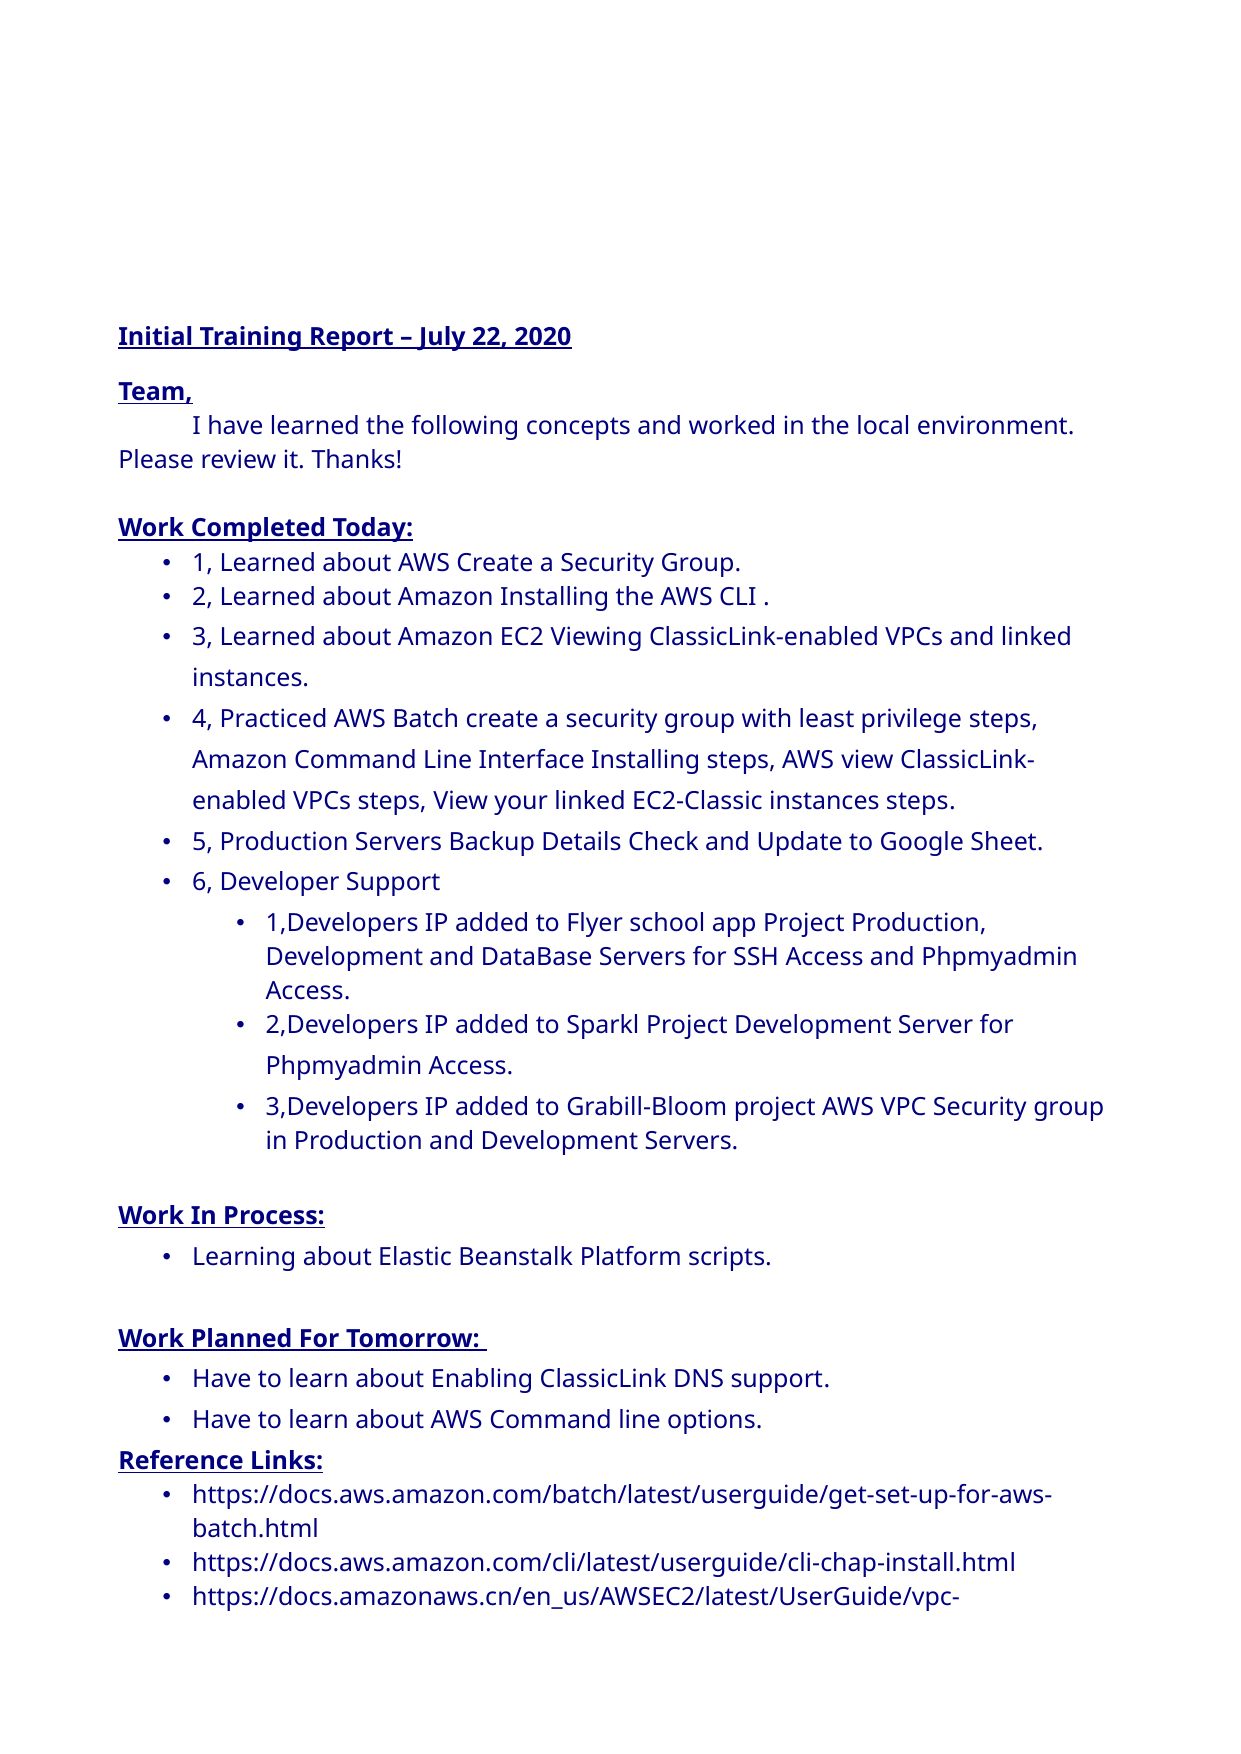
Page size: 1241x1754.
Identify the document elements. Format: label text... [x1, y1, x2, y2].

list Have to learn about Enabling ClassicLink DNS support. [162, 1361, 1122, 1395]
text I have learned the following concepts and worked in the local environment. Please review it. Thanks! [118, 408, 1122, 476]
text Work In Process: [118, 1198, 1122, 1232]
list https://docs.amazonaws.cn/en_us/AWSEC2/latest/UserGuide/vpc- [162, 1579, 1122, 1613]
list 3, Learned about Amazon EC2 Viewing ClassicLink-enabled VPCs and linked instances. [162, 619, 1122, 694]
list Have to learn about AWS Command line options. [162, 1402, 1122, 1436]
list 2, Learned about Amazon Installing the AWS CLI . [162, 578, 1122, 612]
text Work Completed Today: [118, 510, 1122, 544]
list 6, Developer Support [162, 864, 1122, 898]
text Reference Links: [118, 1443, 1122, 1477]
text Team, [118, 374, 1122, 408]
subtitle 3,Developers IP added to Grabill-Bloom project AWS VPC Security group in Production and Development Servers. [236, 1089, 1122, 1157]
list 5, Production Servers Backup Details Check and Update to Google Sheet. [162, 823, 1122, 857]
list 2,Developers IP added to Sparkl Project Development Server for Phpmyadmin Access. [236, 1007, 1122, 1082]
text Work Planned For Tomorrow: [118, 1320, 1122, 1354]
text Initial Training Report – July 22, 2020 [118, 318, 1122, 352]
list Learning about Elastic Beanstalk Platform scripts. [162, 1238, 1122, 1273]
list https://docs.aws.amazon.com/cli/latest/userguide/cli-chap-install.html [162, 1545, 1122, 1579]
list 4, Practiced AWS Batch create a security group with least privilege steps, Amazon Command Line Interface Installing steps, AWS view ClassicLink-enabled VPCs steps, View your linked EC2-Classic instances steps. [162, 701, 1122, 816]
subtitle 1,Developers IP added to Flyer school app Project Production, Development and DataBase Servers for SSH Access and Phpmyadmin Access. [236, 905, 1122, 1007]
list 1, Learned about AWS Create a Security Group. [162, 544, 1122, 578]
list https://docs.aws.amazon.com/batch/latest/userguide/get-set-up-for-aws-batch.html [162, 1477, 1122, 1545]
